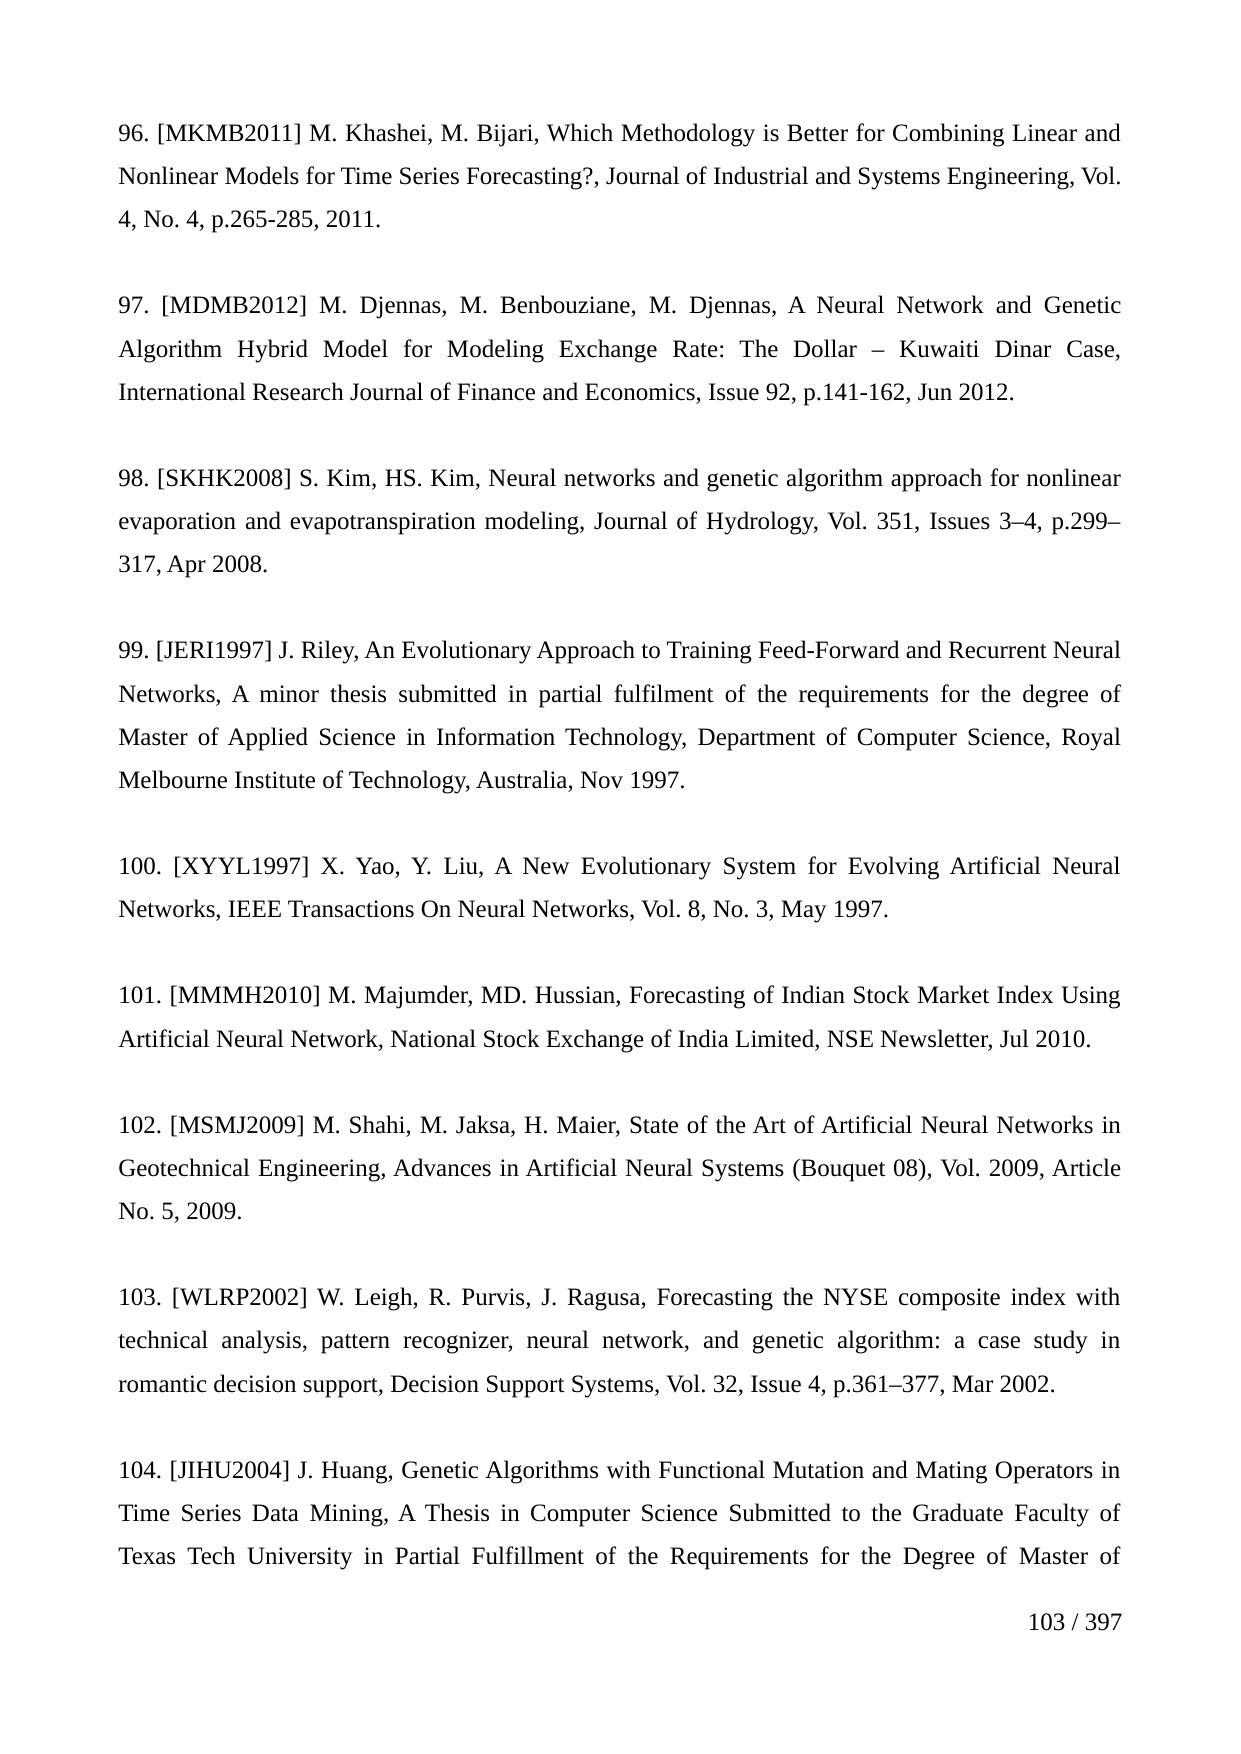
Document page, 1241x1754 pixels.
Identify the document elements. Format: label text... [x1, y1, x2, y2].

text 98. [SKHK2008] S. Kim, HS. Kim, Neural networks and genetic algorithm approach for nonlinear evaporation and evapotranspiration modeling, Journal of Hydrology, Vol. 351, Issues 3–4, p.299–317, Apr 2008. [118, 463, 1122, 578]
text 101. [MMMH2010] M. Majumder, MD. Hussian, Forecasting of Indian Stock Market Index Using Artificial Neural Network, National Stock Exchange of India Limited, NSE Newsletter, Jul 2010. [118, 981, 1122, 1052]
text 99. [JERI1997] J. Riley, An Evolutionary Approach to Training Feed-Forward and Recurrent Neural Networks, A minor thesis submitted in partial fulfilment of the requirements for the degree of Master of Applied Science in Information Technology, Department of Computer Science, Royal Melbourne Institute of Technology, Australia, Nov 1997. [118, 636, 1122, 794]
text 96. [MKMB2011] M. Khashei, M. Bijari, Which Methodology is Better for Combining Linear and Nonlinear Models for Time Series Forecasting?, Journal of Industrial and Systems Engineering, Vol. 4, No. 4, p.265-285, 2011. [118, 118, 1122, 233]
text 97. [MDMB2012] M. Djennas, M. Benbouziane, M. Djennas, A Neural Network and Genetic Algorithm Hybrid Model for Modeling Exchange Rate: The Dollar – Kuwaiti Dinar Case, International Research Journal of Finance and Economics, Issue 92, p.141-162, Jun 2012. [118, 291, 1122, 406]
text 102. [MSMJ2009] M. Shahi, M. Jaksa, H. Maier, State of the Art of Artificial Neural Networks in Geotechnical Engineering, Advances in Artificial Neural Systems (Bouquet 08), Vol. 2009, Article No. 5, 2009. [118, 1110, 1122, 1225]
text 104. [JIHU2004] J. Huang, Genetic Algorithms with Functional Mutation and Mating Operators in Time Series Data Mining, A Thesis in Computer Science Submitted to the Graduate Faculty of Texas Tech University in Partial Fulfillment of the Requirements for the Degree of Master of [118, 1455, 1122, 1570]
text 100. [XYYL1997] X. Yao, Y. Liu, A New Evolutionary System for Evolving Artificial Neural Networks, IEEE Transactions On Neural Networks, Vol. 8, No. 3, May 1997. [118, 851, 1122, 923]
text 103. [WLRP2002] W. Leigh, R. Purvis, J. Ragusa, Forecasting the NYSE composite index with technical analysis, pattern recognizer, neural network, and genetic algorithm: a case study in romantic decision support, Decision Support Systems, Vol. 32, Issue 4, p.361–377, Mar 2002. [118, 1282, 1122, 1397]
